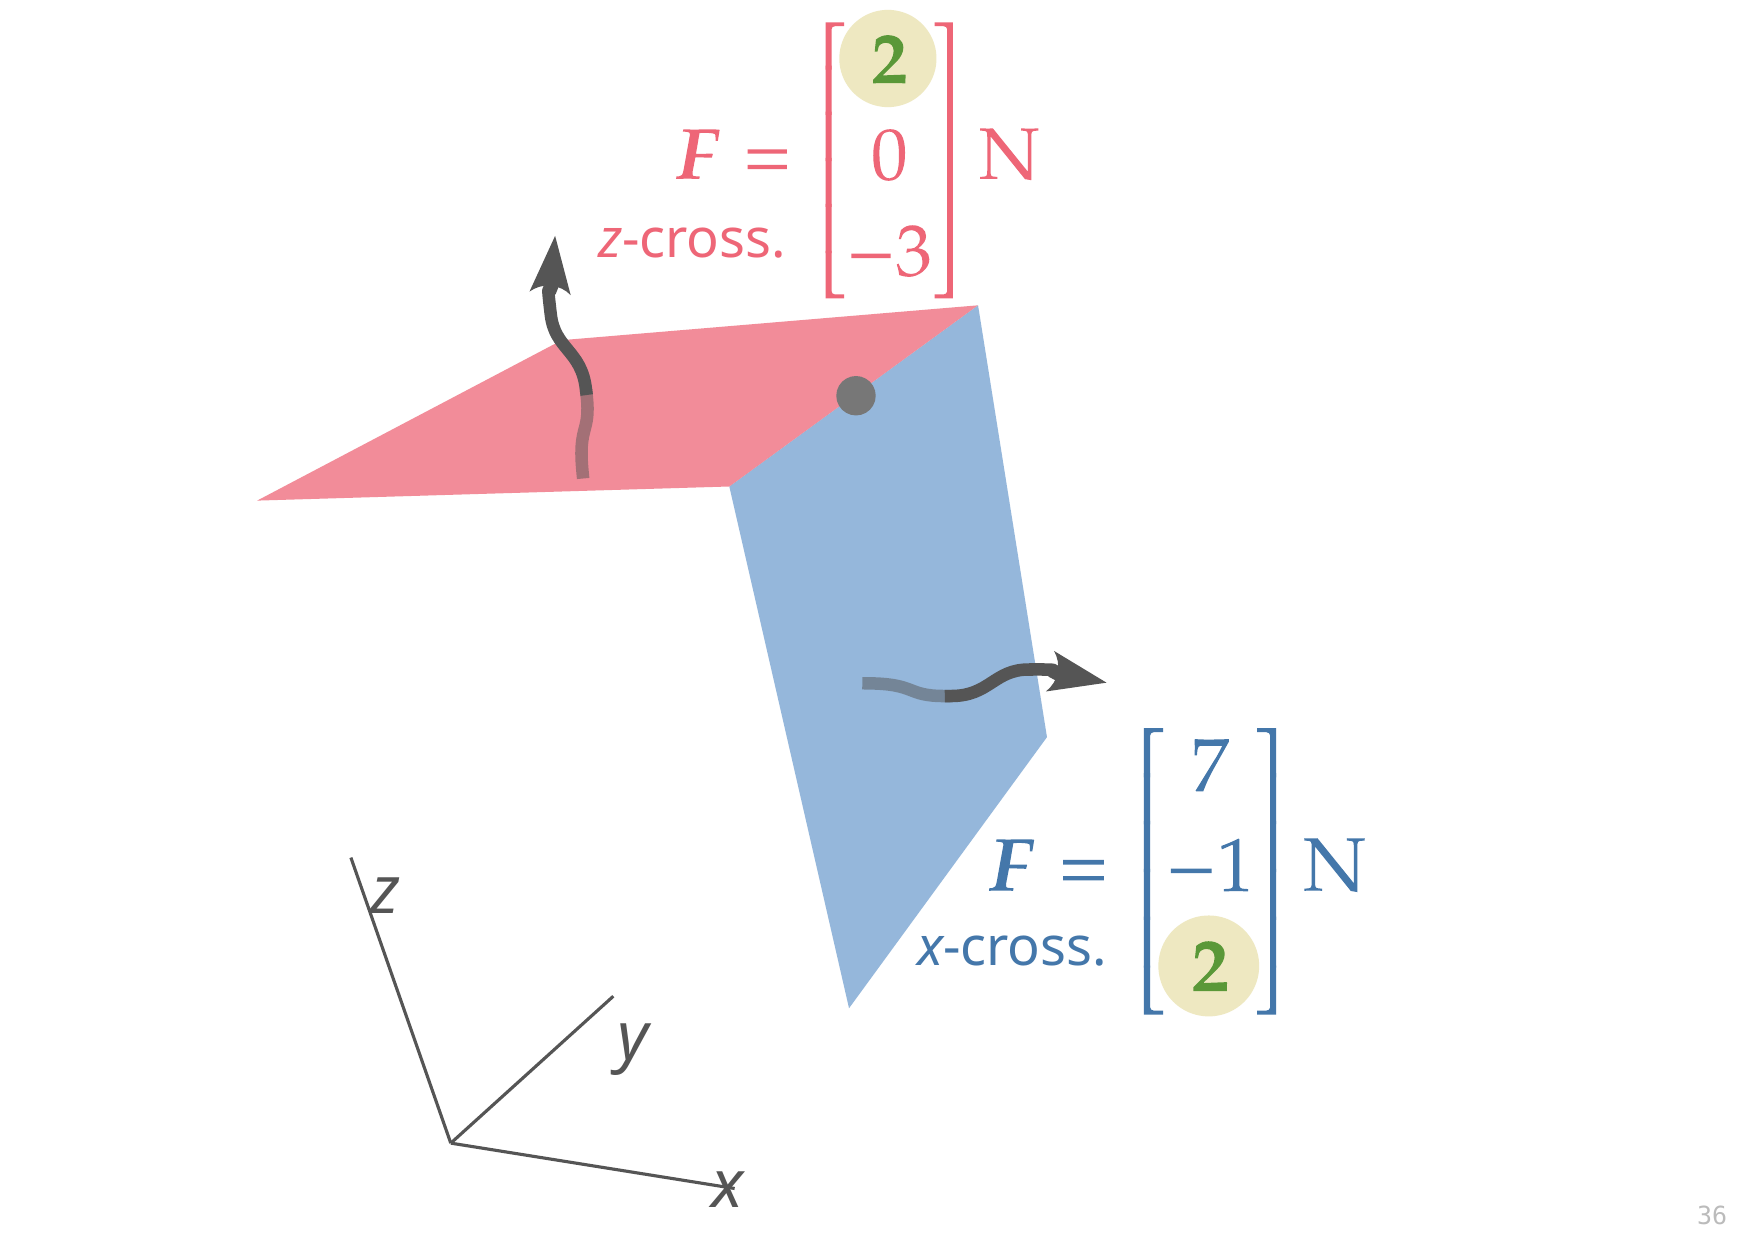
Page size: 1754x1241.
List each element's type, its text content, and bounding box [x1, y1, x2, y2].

text_box [980, 128, 1039, 181]
text_box [896, 225, 930, 277]
text_box [747, 149, 787, 154]
text_box z [355, 826, 395, 915]
text_box [1063, 876, 1104, 881]
text_box [839, 9, 937, 108]
text_box x-cross. [902, 900, 1111, 970]
text_box [1158, 915, 1260, 1017]
text_box [1257, 728, 1277, 1015]
text_box [1304, 838, 1365, 893]
text_box [1194, 739, 1229, 792]
text_box [934, 22, 953, 299]
text_box [1170, 868, 1212, 874]
text_box [1143, 728, 1164, 1015]
text_box [825, 22, 845, 299]
text_box y [603, 972, 645, 1061]
text_box [1221, 838, 1249, 892]
text_box [851, 253, 891, 259]
text_box x [696, 1119, 738, 1208]
text_box [676, 129, 720, 179]
text_box [988, 839, 1035, 891]
text_box [1063, 859, 1104, 865]
text_box [873, 129, 906, 181]
text_box [257, 305, 1047, 1009]
text_box [747, 164, 787, 170]
text_box z-cross. [583, 191, 789, 262]
